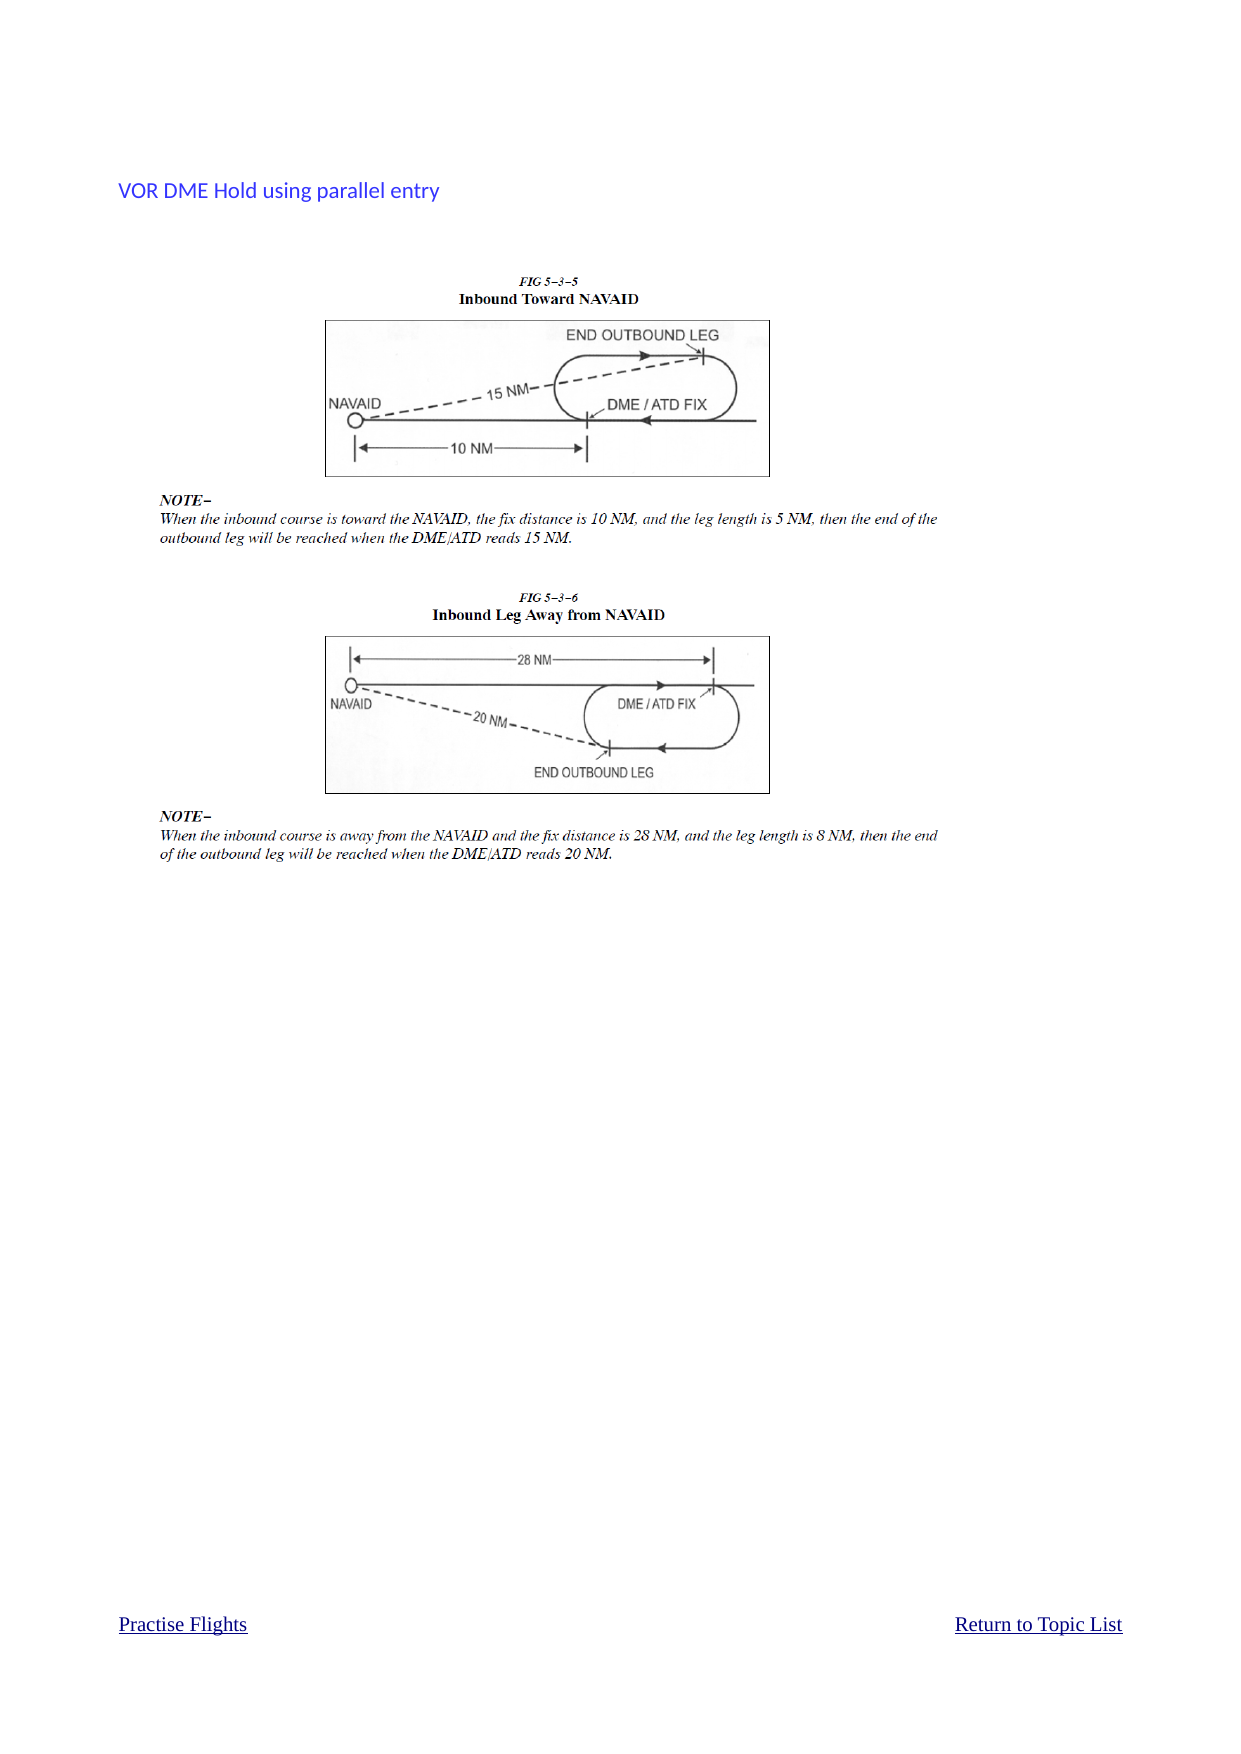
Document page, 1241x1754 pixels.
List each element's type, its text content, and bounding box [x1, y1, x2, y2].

text VOR DME Hold using parallel entry [118, 176, 1122, 204]
